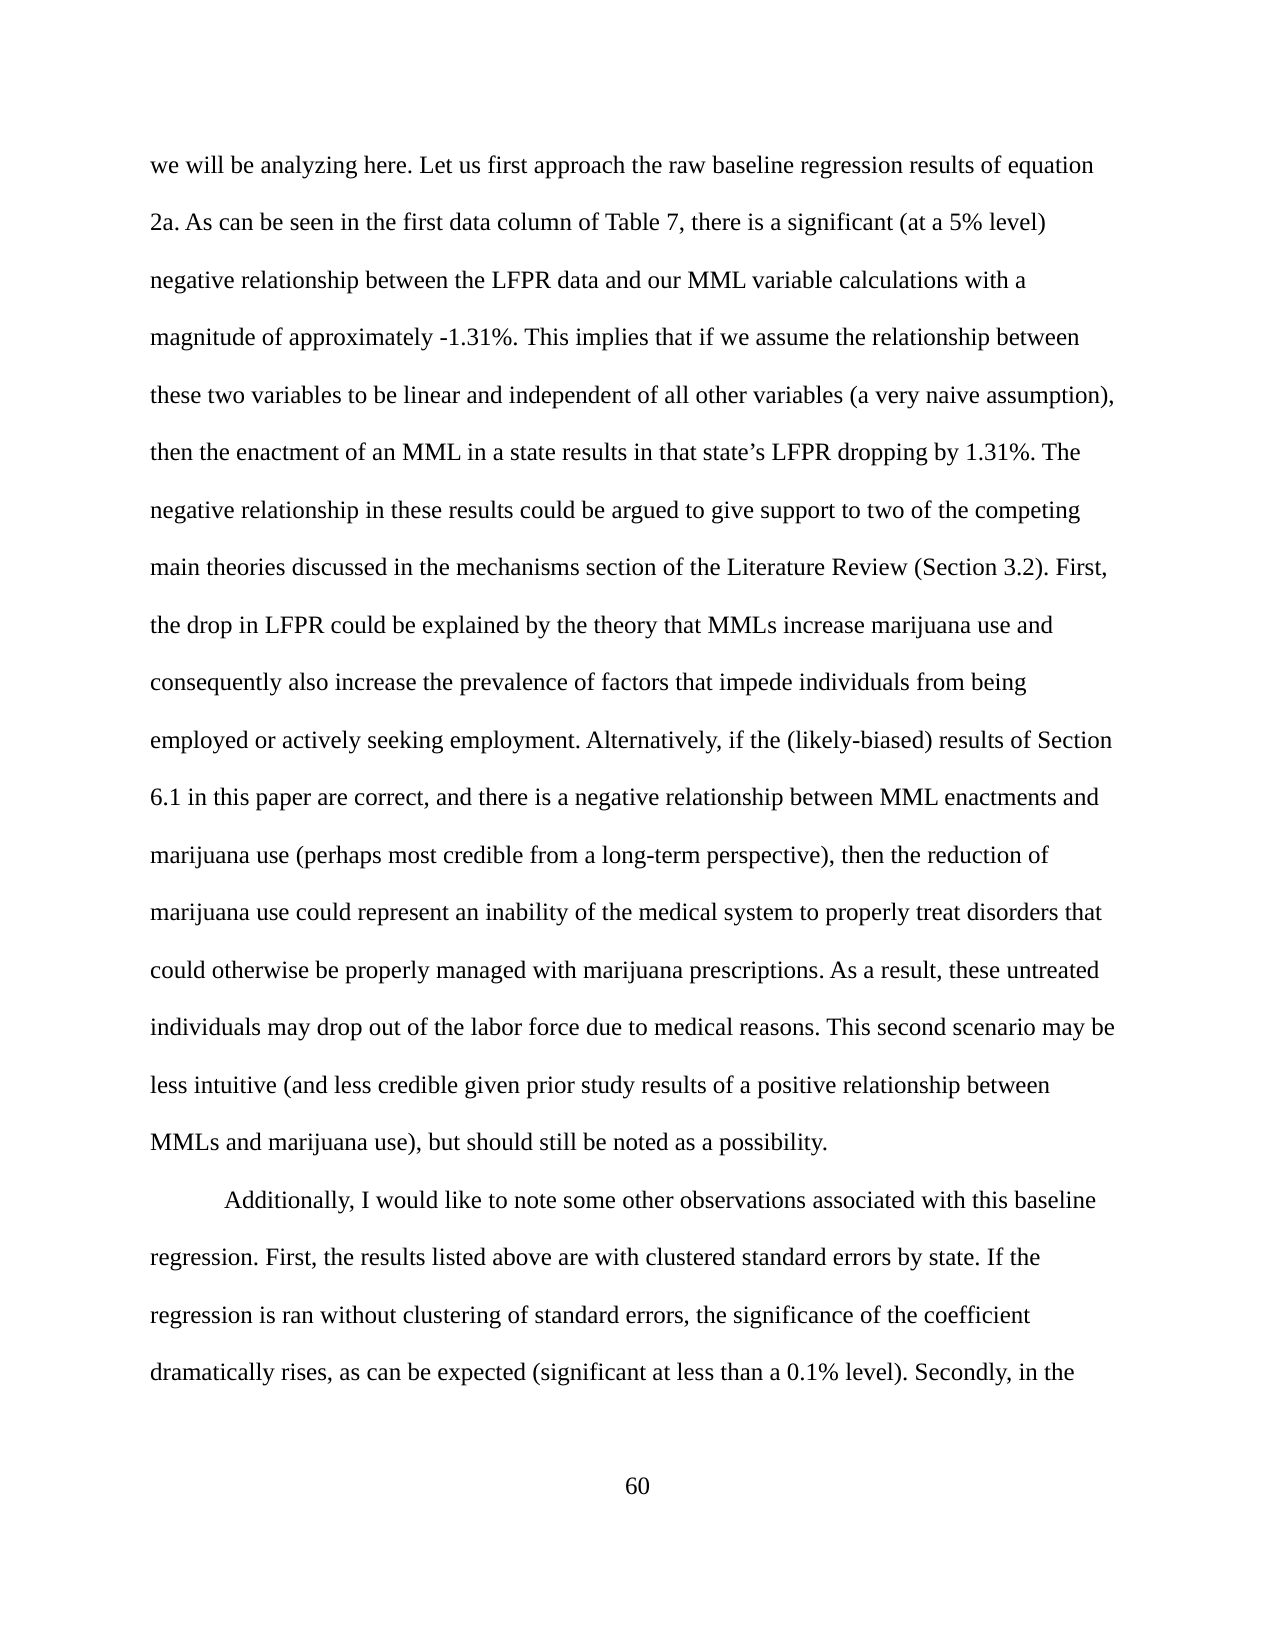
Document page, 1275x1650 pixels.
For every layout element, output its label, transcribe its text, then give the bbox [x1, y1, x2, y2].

text we will be analyzing here. Let us first approach the raw baseline regression results of equation 2a. As can be seen in the first data column of Table 7, there is a significant (at a 5% level) negative relationship between the LFPR data and our MML variable calculations with a magnitude of approximately -1.31%. This implies that if we assume the relationship between these two variables to be linear and independent of all other variables (a very naive assumption), then the enactment of an MML in a state results in that state’s LFPR dropping by 1.31%. The negative relationship in these results could be argued to give support to two of the competing main theories discussed in the mechanisms section of the Literature Review (Section 3.2). First, the drop in LFPR could be explained by the theory that MMLs increase marijuana use and consequently also increase the prevalence of factors that impede individuals from being employed or actively seeking employment. Alternatively, if the (likely-biased) results of Section 6.1 in this paper are correct, and there is a negative relationship between MML enactments and marijuana use (perhaps most credible from a long-term perspective), then the reduction of marijuana use could represent an inability of the medical system to properly treat disorders that could otherwise be properly managed with marijuana prescriptions. As a result, these untreated individuals may drop out of the labor force due to medical reasons. This second scenario may be less intuitive (and less credible given prior study results of a positive relationship between MMLs and marijuana use), but should still be noted as a possibility. [150, 150, 1125, 1156]
text Additionally, I would like to note some other observations associated with this baseline regression. First, the results listed above are with clustered standard errors by state. If the regression is ran without clustering of standard errors, the significance of the coefficient dramatically rises, as can be expected (significant at less than a 0.1% level). Secondly, in the [150, 1185, 1125, 1386]
